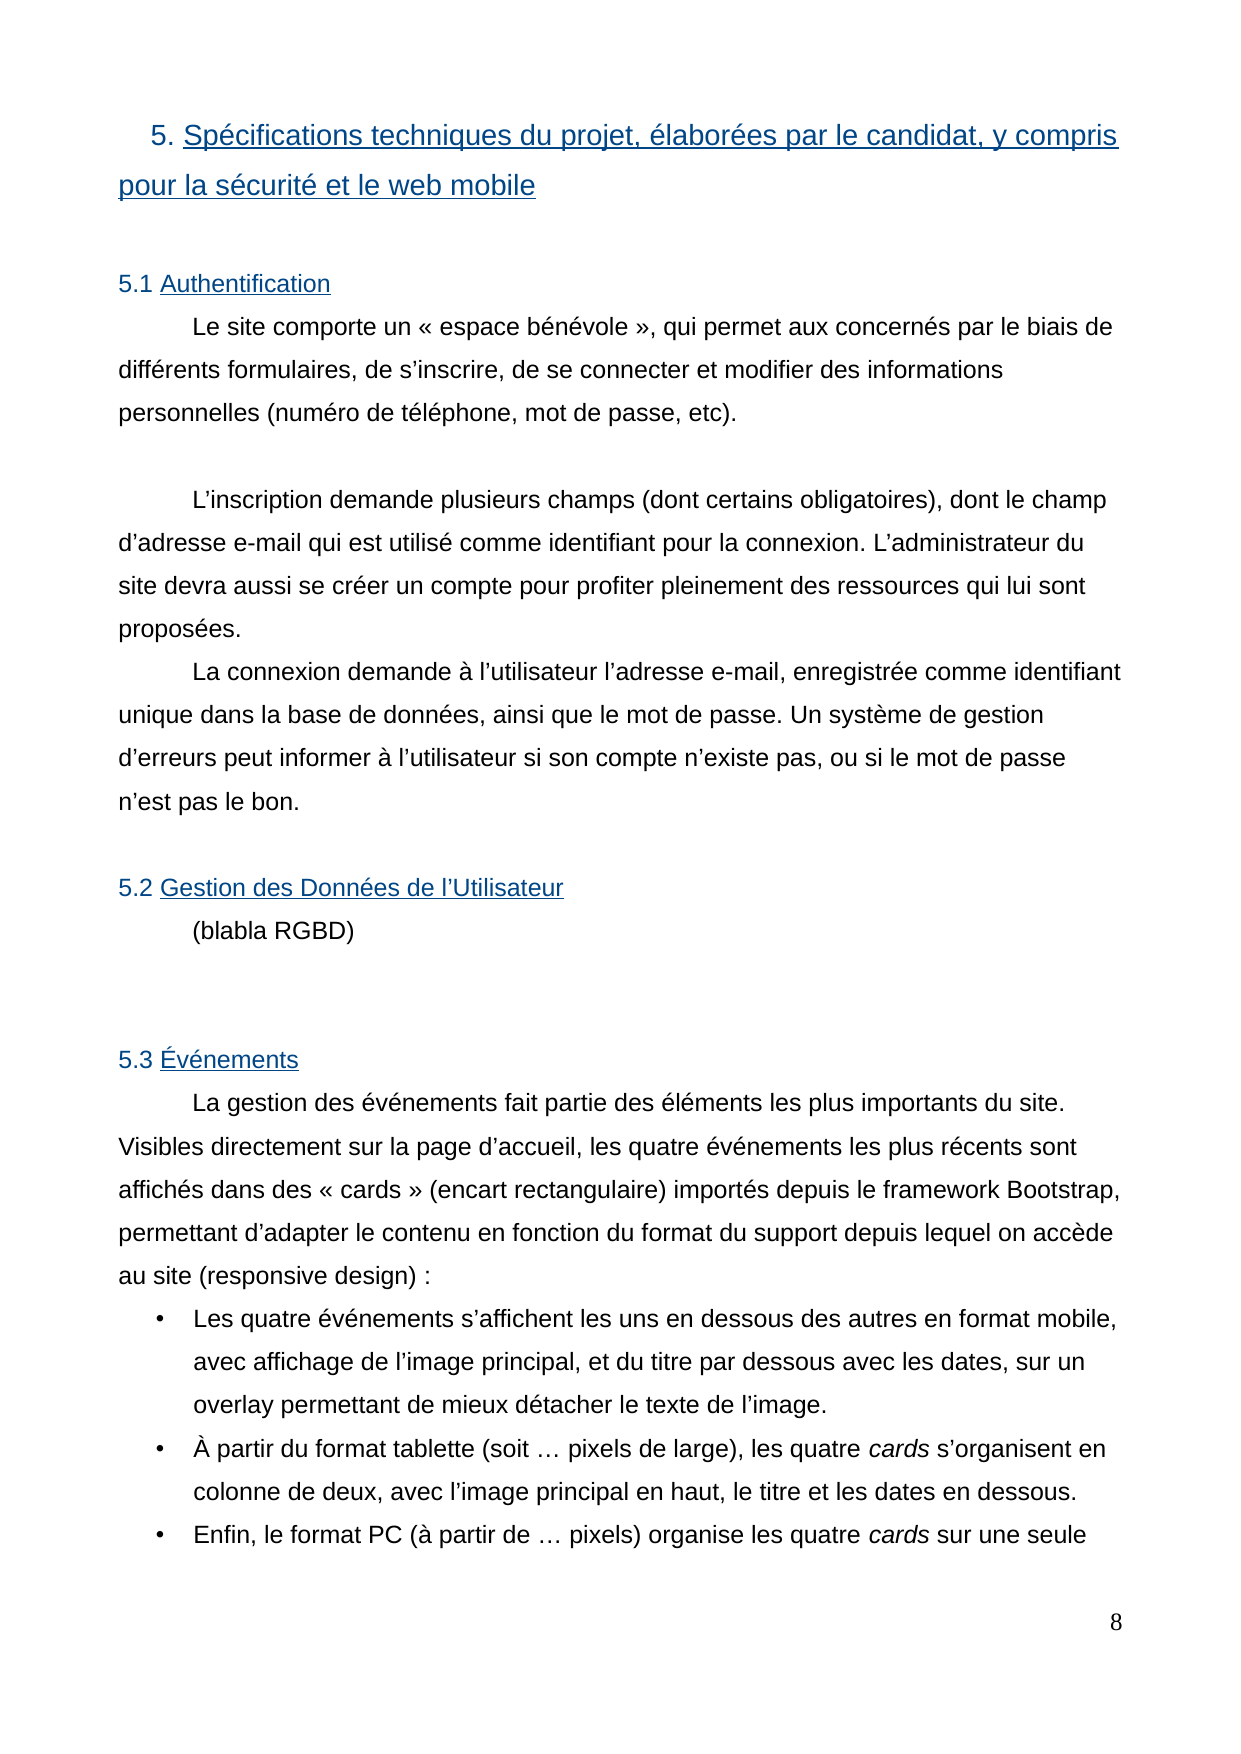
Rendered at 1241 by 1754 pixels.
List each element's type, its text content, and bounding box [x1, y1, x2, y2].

list Enfin, le format PC (à partir de … pixels) organise les quatre cards sur une seule [156, 1520, 1122, 1549]
text La connexion demande à l’utilisateur l’adresse e-mail, enregistrée comme identifiant unique dans la base de données, ainsi que le mot de passe. Un système de gestion d’erreurs peut informer à l’utilisateur si son compte n’existe pas, ou si le mot de passe n’est pas le bon. [118, 657, 1122, 815]
text Visibles directement sur la page d’accueil, les quatre événements les plus récents sont affichés dans des « cards » (encart rectangulaire) importés depuis le framework Bootstrap, permettant d’adapter le contenu en fonction du format du support depuis lequel on accède au site (responsive design) : [118, 1132, 1122, 1290]
text L’inscription demande plusieurs champs (dont certains obligatoires), dont le champ d’adresse e-mail qui est utilisé comme identifiant pour la connexion. L’administrateur du site devra aussi se créer un compte pour profiter pleinement des ressources qui lui sont proposées. [118, 485, 1122, 643]
text (blabla RGBD) [118, 916, 1122, 945]
text 5.3 Événements [118, 1045, 1122, 1074]
list Les quatre événements s’affichent les uns en dessous des autres en format mobile, avec affichage de l’image principal, et du titre par dessous avec les dates, sur un overlay permettant de mieux détacher le texte de l’image. [156, 1304, 1122, 1419]
text 5.2 Gestion des Données de l’Utilisateur [118, 873, 1122, 902]
text 5. Spécifications techniques du projet, élaborées par le candidat, y compris pour la sécurité et le web mobile [118, 118, 1122, 202]
text 5.1 Authentification [118, 269, 1122, 298]
list À partir du format tablette (soit … pixels de large), les quatre cards s’organisent en colonne de deux, avec l’image principal en haut, le titre et les dates en dessous. [156, 1433, 1122, 1506]
text La gestion des événements fait partie des éléments les plus importants du site. [118, 1088, 1122, 1117]
text Le site comporte un « espace bénévole », qui permet aux concernés par le biais de différents formulaires, de s’inscrire, de se connecter et modifier des informations personnelles (numéro de téléphone, mot de passe, etc). [118, 312, 1122, 427]
